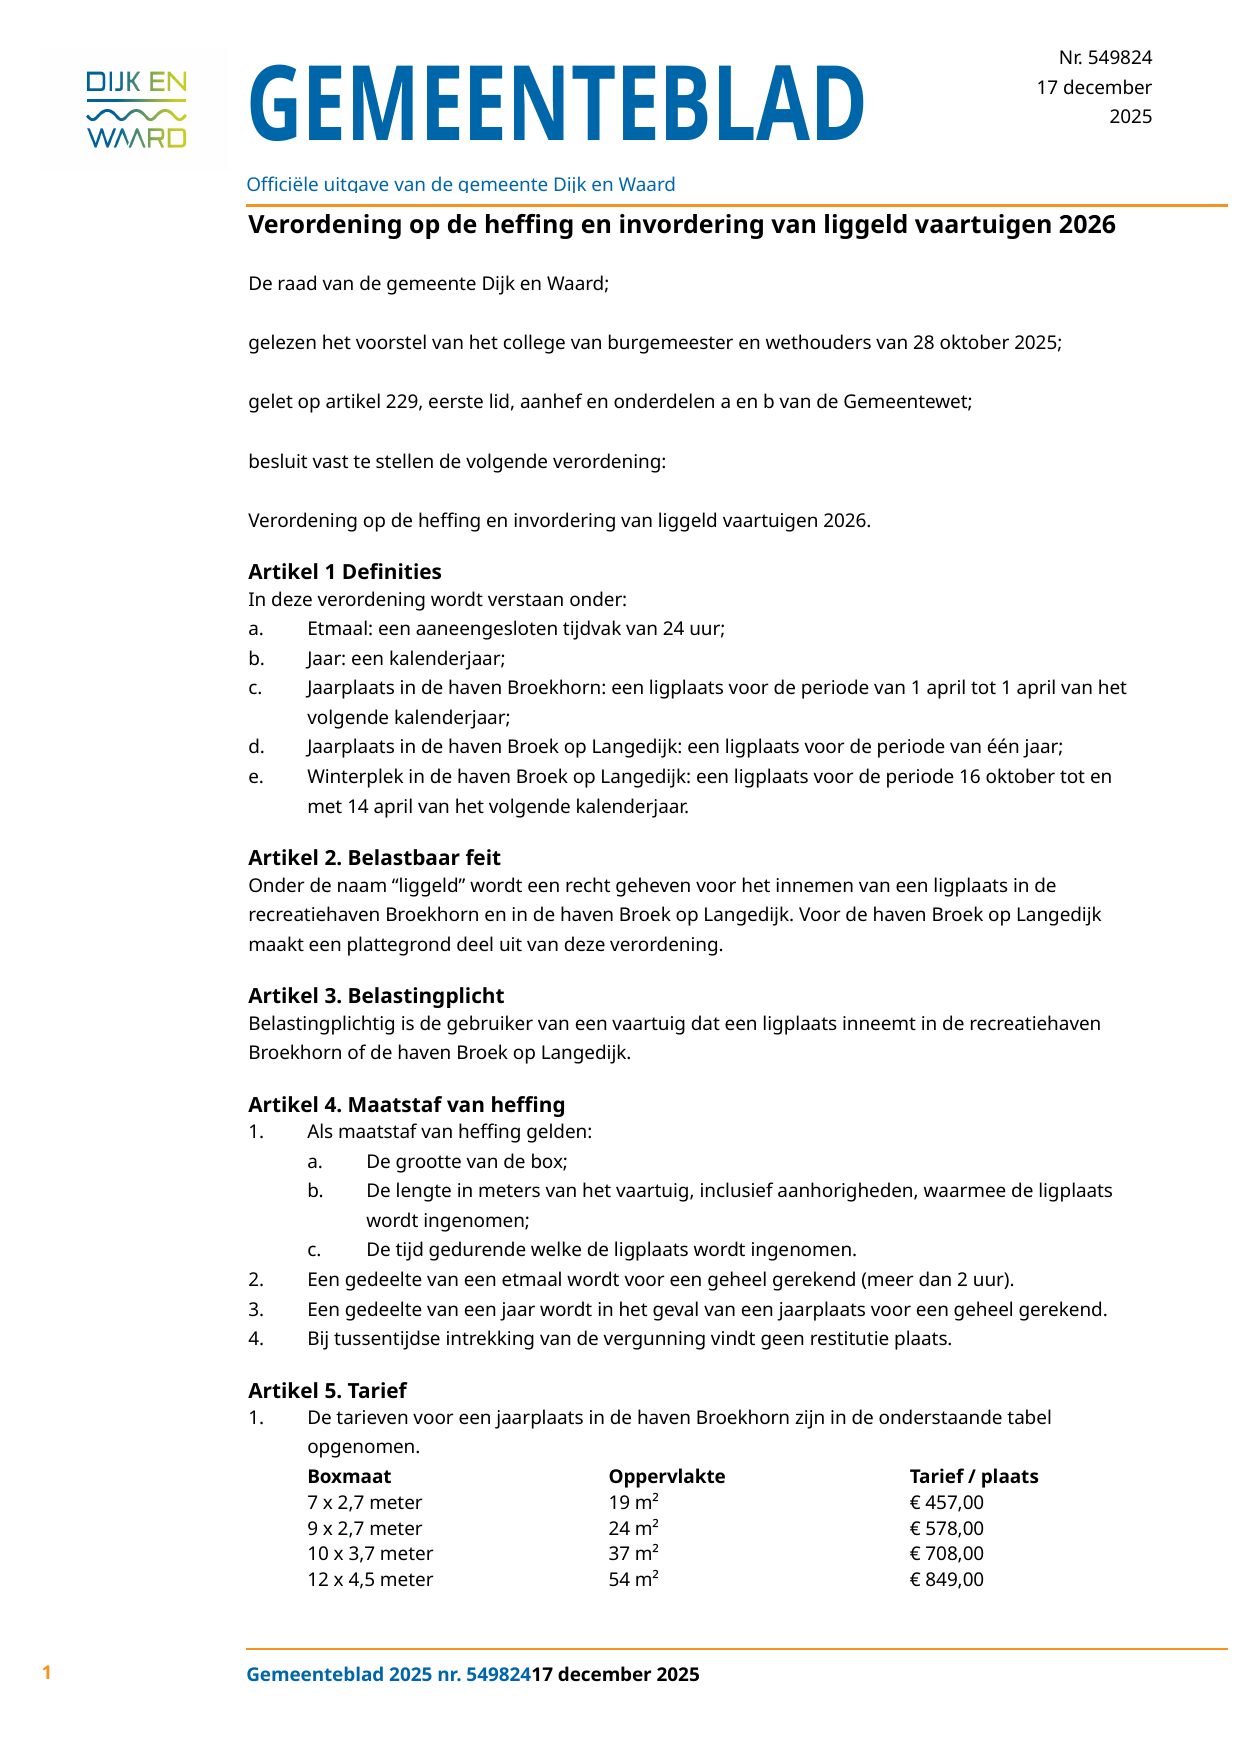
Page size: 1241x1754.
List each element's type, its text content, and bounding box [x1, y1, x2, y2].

text Artikel 3. Belastingplicht [248, 981, 1152, 1010]
text Onder de naam “liggeld” wordt een recht geheven voor het innemen van een ligplaats in de recreatiehaven Broekhorn en in de haven Broek op Langedijk. Voor de haven Broek op Langedijk maakt een plattegrond deel uit van deze verordening. [248, 872, 1152, 957]
table_cell 37 m² [608, 1541, 909, 1566]
list Jaarplaats in de haven Broek op Langedijk: een ligplaats voor de periode van één jaar; [248, 734, 1152, 759]
list Bij tussentijdse intrekking van de vergunning vindt geen restitutie plaats. [248, 1325, 1152, 1351]
text Verordening op de heffing en invordering van liggeld vaartuigen 2026. [248, 507, 1152, 533]
text Artikel 1 Definities [248, 557, 1152, 586]
text Artikel 4. Maatstaf van heffing [248, 1090, 1152, 1118]
list Jaarplaats in de haven Broekhorn: een ligplaats voor de periode van 1 april tot 1 april van het volgende kalenderjaar; [248, 674, 1152, 730]
table_cell 54 m² [608, 1566, 909, 1592]
table_cell € 457,00 [910, 1489, 1211, 1515]
list De tarieven voor een jaarplaats in de haven Broekhorn zijn in de onderstaande tabel opgenomen. [248, 1404, 1152, 1459]
list Jaar: een kalenderjaar; [248, 645, 1152, 671]
text In deze verordening wordt verstaan onder: [248, 586, 1152, 612]
list Als maatstaf van heffing gelden: [248, 1118, 1152, 1144]
list Etmaal: een aaneengesloten tijdvak van 24 uur; [248, 615, 1152, 641]
list De lengte in meters van het vaartuig, inclusief aanhorigheden, waarmee de ligplaats wordt ingenomen; [307, 1177, 1152, 1233]
table_cell € 849,00 [910, 1566, 1211, 1592]
list Winterplek in de haven Broek op Langedijk: een ligplaats voor de periode 16 oktober tot en met 14 april van het volgende kalenderjaar. [248, 763, 1152, 819]
list Een gedeelte van een etmaal wordt voor een geheel gerekend (meer dan 2 uur). [248, 1266, 1152, 1292]
table_cell 24 m² [608, 1515, 909, 1541]
table_header Oppervlakte [608, 1464, 909, 1489]
table_cell 10 x 3,7 meter [307, 1541, 608, 1566]
text besluit vast te stellen de volgende verordening: [248, 448, 1152, 473]
picture [41, 47, 231, 172]
table_cell € 578,00 [910, 1515, 1211, 1541]
list De grootte van de box; [307, 1148, 1152, 1173]
list Een gedeelte van een jaar wordt in het geval van een jaarplaats voor een geheel gerekend. [248, 1296, 1152, 1321]
table_cell € 708,00 [910, 1541, 1211, 1566]
table_header Tarief / plaats [910, 1464, 1211, 1489]
table_header Boxmaat [307, 1464, 608, 1489]
text gelet op artikel 229, eerste lid, aanhef en onderdelen a en b van de Gemeentewet; [248, 389, 1152, 414]
text Artikel 2. Belastbaar feit [248, 843, 1152, 872]
list De tijd gedurende welke de ligplaats wordt ingenomen. [307, 1237, 1152, 1262]
text Verordening op de heffing en invordering van liggeld vaartuigen 2026 [248, 207, 1152, 241]
text gelezen het voorstel van het college van burgemeester en wethouders van 28 oktober 2025; [248, 329, 1152, 355]
table_cell 9 x 2,7 meter [307, 1515, 608, 1541]
table_cell 12 x 4,5 meter [307, 1566, 608, 1592]
table_cell 19 m² [608, 1489, 909, 1515]
table_cell 7 x 2,7 meter [307, 1489, 608, 1515]
text Belastingplichtig is de gebruiker van een vaartuig dat een ligplaats inneemt in de recreatiehaven Broekhorn of de haven Broek op Langedijk. [248, 1010, 1152, 1065]
text De raad van de gemeente Dijk en Waard; [248, 270, 1152, 296]
text Artikel 5. Tarief [248, 1376, 1152, 1404]
